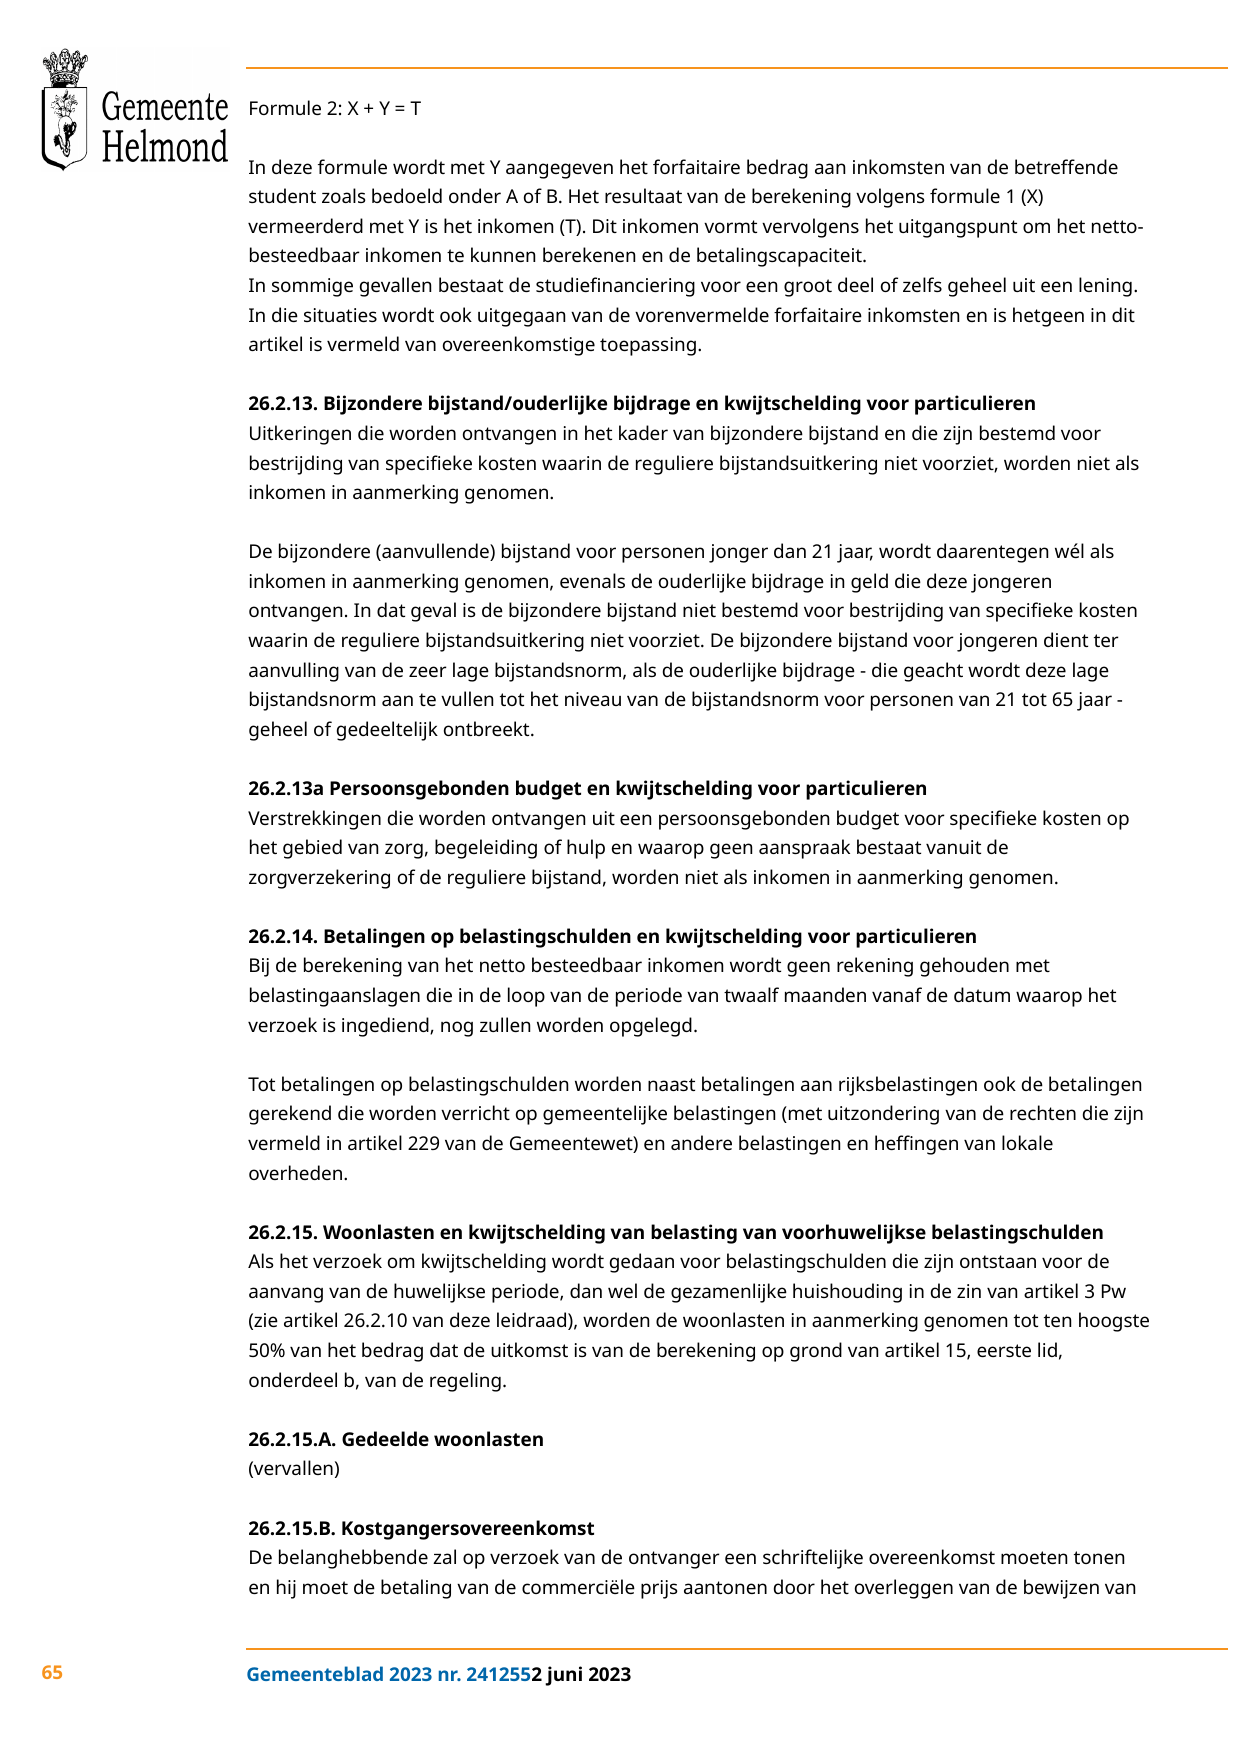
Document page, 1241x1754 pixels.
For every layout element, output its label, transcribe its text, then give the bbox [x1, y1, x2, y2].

text 26.2.14. Betalingen op belastingschulden en kwijtschelding voor particulieren [248, 923, 1152, 949]
text 26.2.13. Bijzondere bijstand/ouderlijke bijdrage en kwijtschelding voor particulieren [248, 391, 1152, 416]
text Verstrekkingen die worden ontvangen uit een persoonsgebonden budget voor specifieke kosten op het gebied van zorg, begeleiding of hulp en waarop geen aanspraak bestaat vanuit de zorgverzekering of de reguliere bijstand, worden niet als inkomen in aanmerking genomen. [248, 805, 1152, 890]
text 26.2.15.A. Gedeelde woonlasten [248, 1426, 1152, 1452]
text (vervallen) [248, 1456, 1152, 1481]
text Uitkeringen die worden ontvangen in het kader van bijzondere bijstand en die zijn bestemd voor bestrijding van specifieke kosten waarin de reguliere bijstandsuitkering niet voorziet, worden niet als inkomen in aanmerking genomen. [248, 420, 1152, 505]
picture [41, 47, 231, 172]
text De belanghebbende zal op verzoek van de ontvanger een schriftelijke overeenkomst moeten tonen en hij moet de betaling van de commerciële prijs aantonen door het overleggen van de bewijzen van [248, 1544, 1152, 1600]
text 26.2.15.B. Kostgangersovereenkomst [248, 1515, 1152, 1541]
text Als het verzoek om kwijtschelding wordt gedaan voor belastingschulden die zijn ontstaan voor de aanvang van de huwelijkse periode, dan wel de gezamenlijke huishouding in de zin van artikel 3 Pw (zie artikel 26.2.10 van deze leidraad), worden de woonlasten in aanmerking genomen tot ten hoogste 50% van het bedrag dat de uitkomst is van de berekening op grond van artikel 15, eerste lid, onderdeel b, van de regeling. [248, 1248, 1152, 1393]
text Formule 2: X + Y = T [248, 95, 1152, 121]
text 26.2.15. Woonlasten en kwijtschelding van belasting van voorhuwelijkse belastingschulden [248, 1219, 1152, 1245]
text 26.2.13a Persoonsgebonden budget en kwijtschelding voor particulieren [248, 775, 1152, 801]
text De bijzondere (aanvullende) bijstand voor personen jonger dan 21 jaar, wordt daarentegen wél als inkomen in aanmerking genomen, evenals de ouderlijke bijdrage in geld die deze jongeren ontvangen. In dat geval is de bijzondere bijstand niet bestemd voor bestrijding van specifieke kosten waarin de reguliere bijstandsuitkering niet voorziet. De bijzondere bijstand voor jongeren dient ter aanvulling van de zeer lage bijstandsnorm, als de ouderlijke bijdrage - die geacht wordt deze lage bijstandsnorm aan te vullen tot het niveau van de bijstandsnorm voor personen van 21 tot 65 jaar - geheel of gedeeltelijk ontbreekt. [248, 538, 1152, 742]
text Tot betalingen op belastingschulden worden naast betalingen aan rijksbelastingen ook de betalingen gerekend die worden verricht op gemeentelijke belastingen (met uitzondering van de rechten die zijn vermeld in artikel 229 van de Gemeentewet) en andere belastingen en heffingen van lokale overheden. [248, 1071, 1152, 1186]
text Bij de berekening van het netto besteedbaar inkomen wordt geen rekening gehouden met belastingaanslagen die in de loop van de periode van twaalf maanden vanaf de datum waarop het verzoek is ingediend, nog zullen worden opgelegd. [248, 953, 1152, 1038]
text In deze formule wordt met Y aangegeven het forfaitaire bedrag aan inkomsten van de betreffende student zoals bedoeld onder A of B. Het resultaat van de berekening volgens formule 1 (X) vermeerderd met Y is het inkomen (T). Dit inkomen vormt vervolgens het uitgangspunt om het netto-besteedbaar inkomen te kunnen berekenen en de betalingscapaciteit. [248, 154, 1152, 268]
text In sommige gevallen bestaat de studiefinanciering voor een groot deel of zelfs geheel uit een lening. In die situaties wordt ook uitgegaan van de vorenvermelde forfaitaire inkomsten en is hetgeen in dit artikel is vermeld van overeenkomstige toepassing. [248, 272, 1152, 357]
